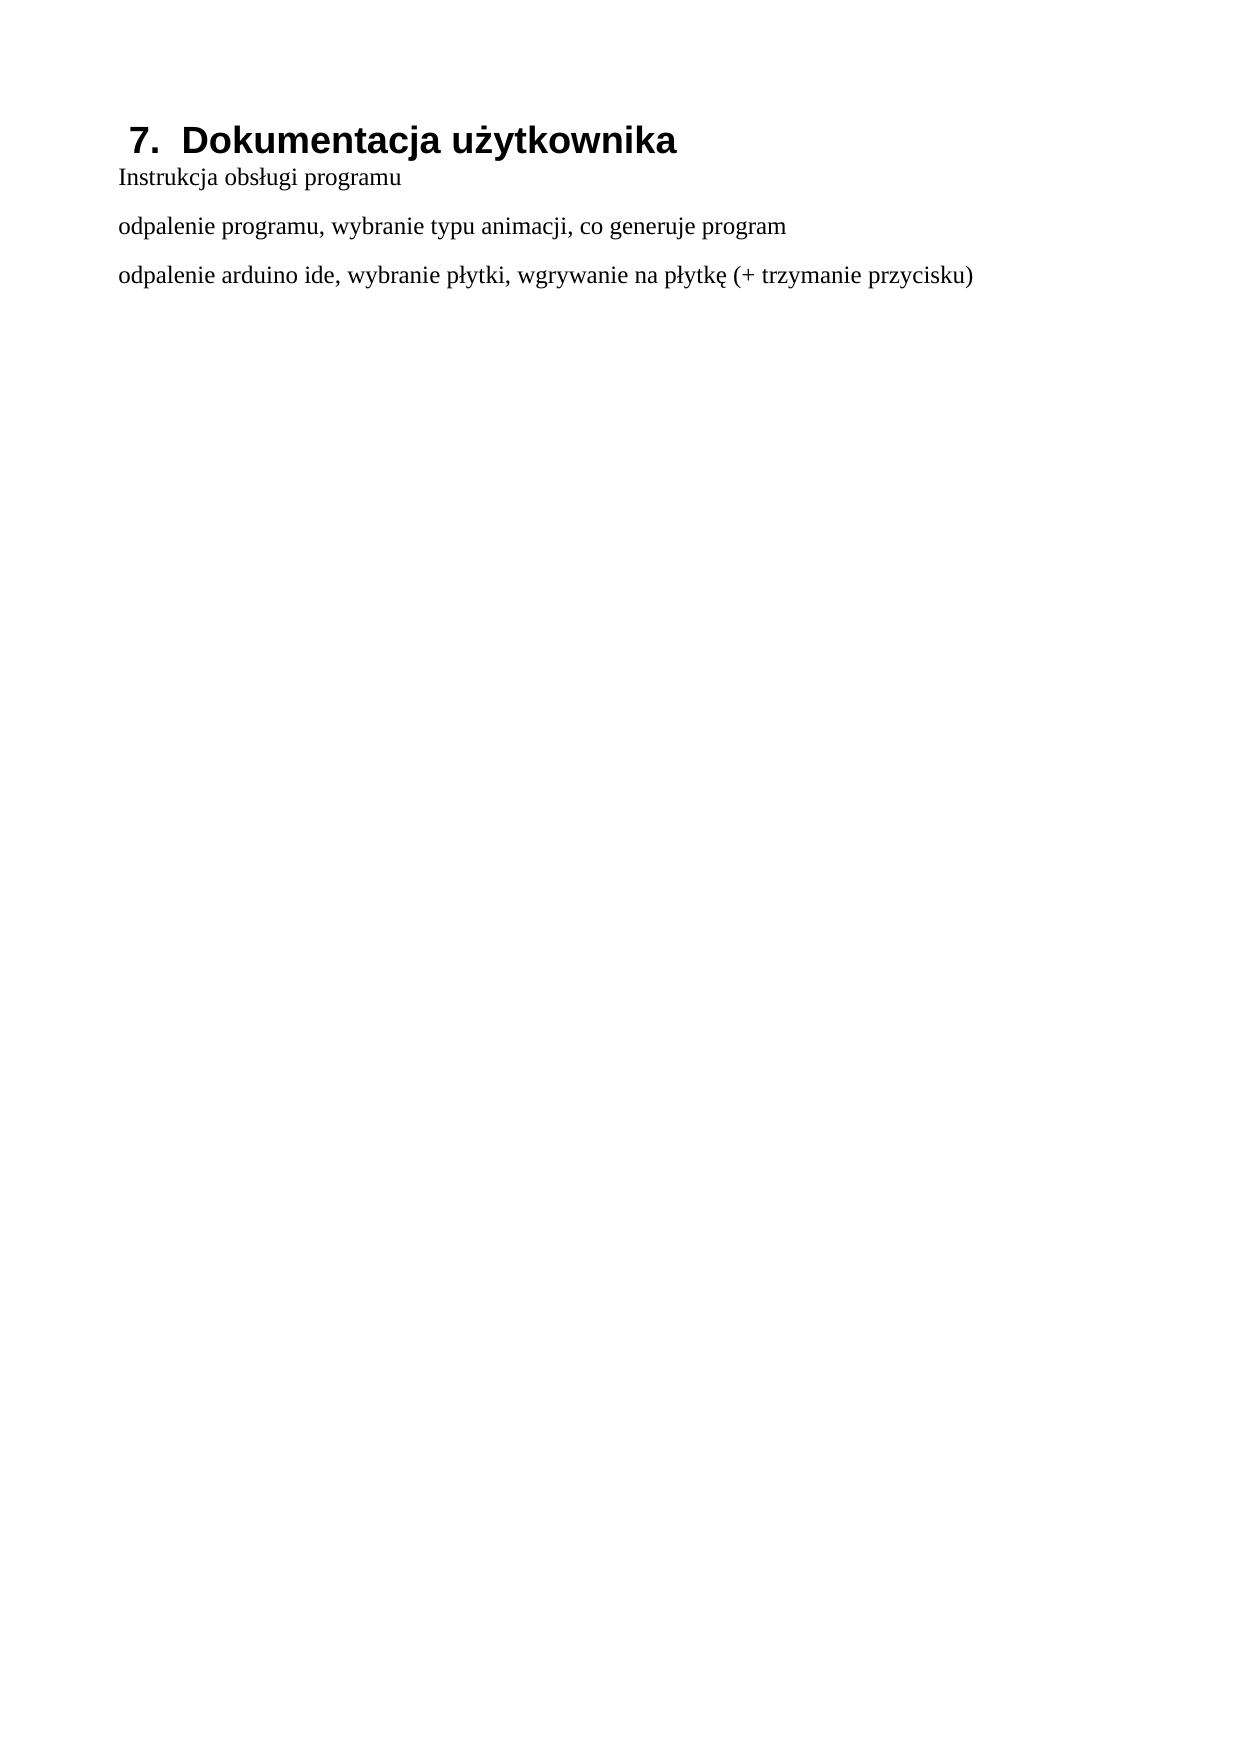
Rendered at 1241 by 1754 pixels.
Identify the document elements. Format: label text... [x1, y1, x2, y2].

subtitle Dokumentacja użytkownika [118, 118, 1122, 162]
text odpalenie programu, wybranie typu animacji, co generuje program [118, 211, 1122, 239]
text odpalenie arduino ide, wybranie płytki, wgrywanie na płytkę (+ trzymanie przycisku) [118, 260, 1122, 289]
text Instrukcja obsługi programu [118, 162, 1122, 191]
